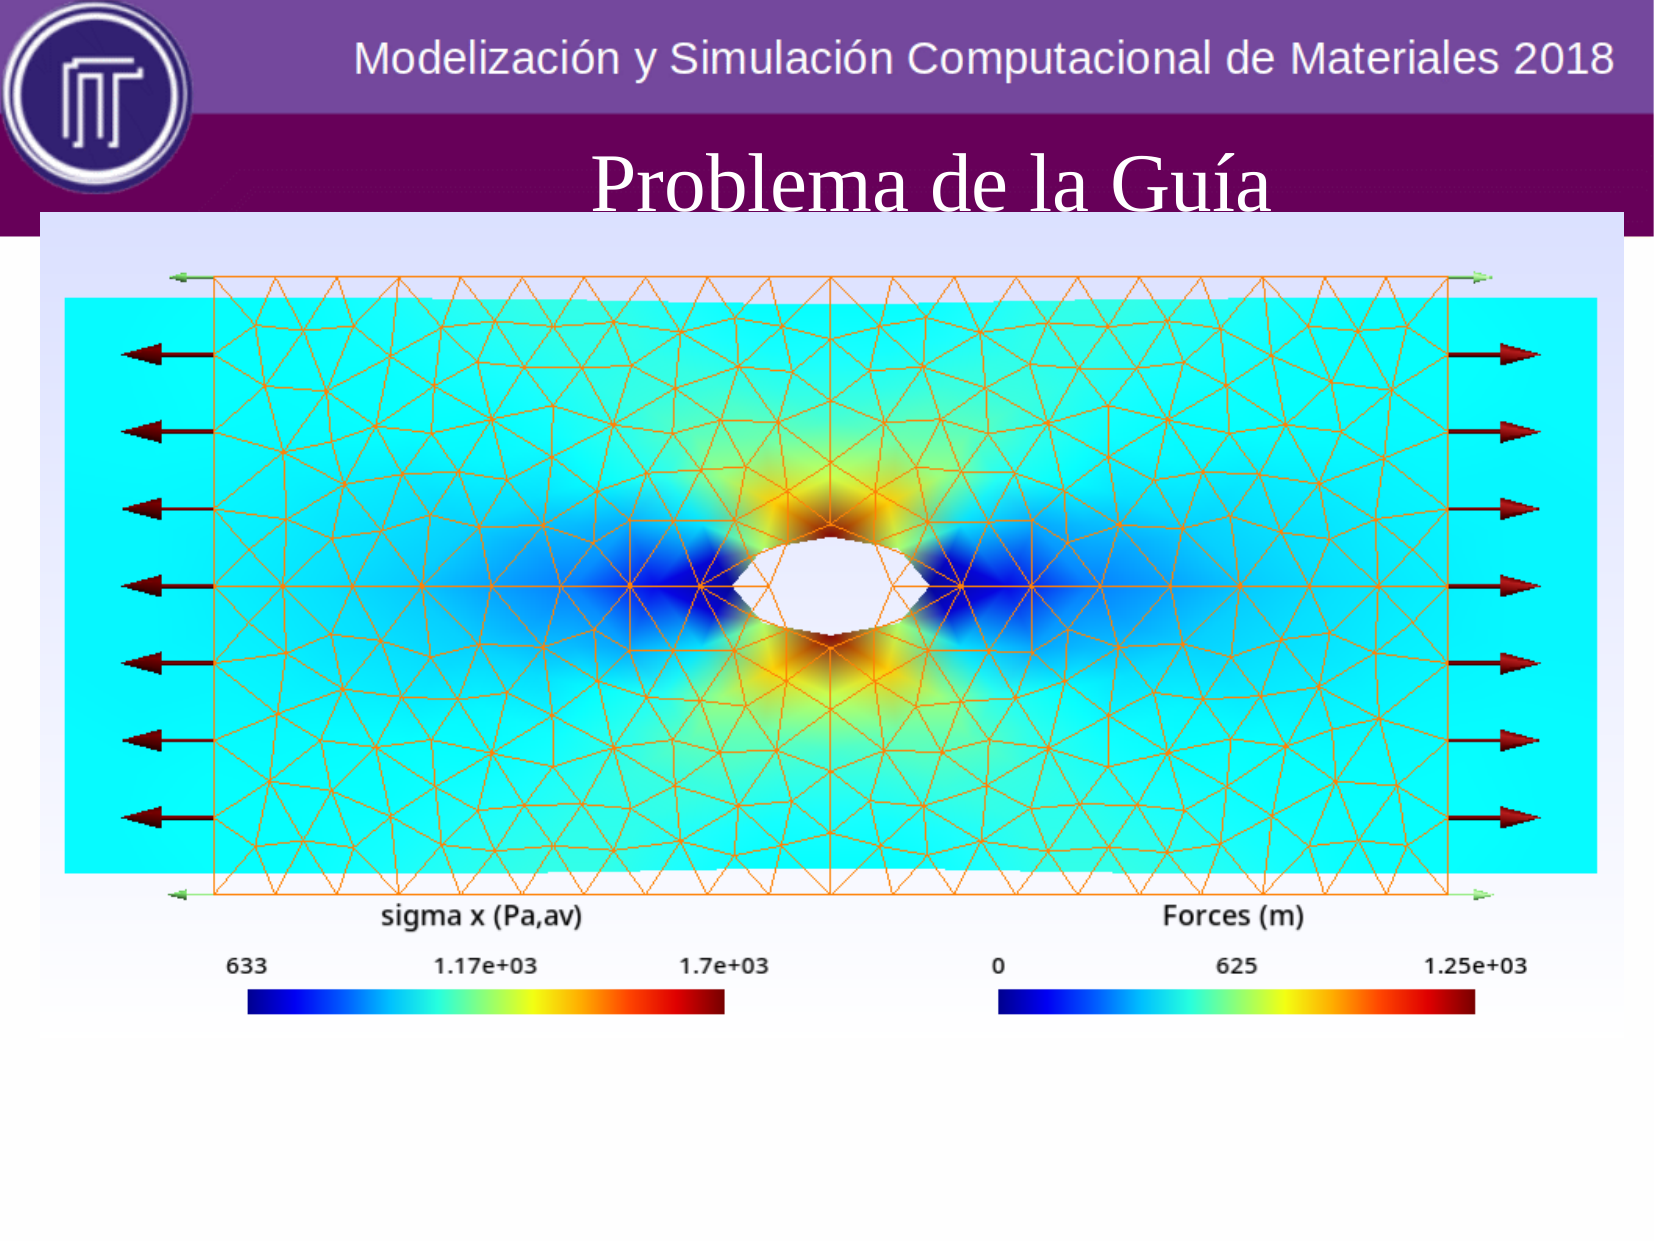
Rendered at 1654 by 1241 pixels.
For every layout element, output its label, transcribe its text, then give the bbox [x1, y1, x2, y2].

text_box Problema de la Guía [230, 130, 1634, 245]
picture [0, 0, 1654, 1241]
